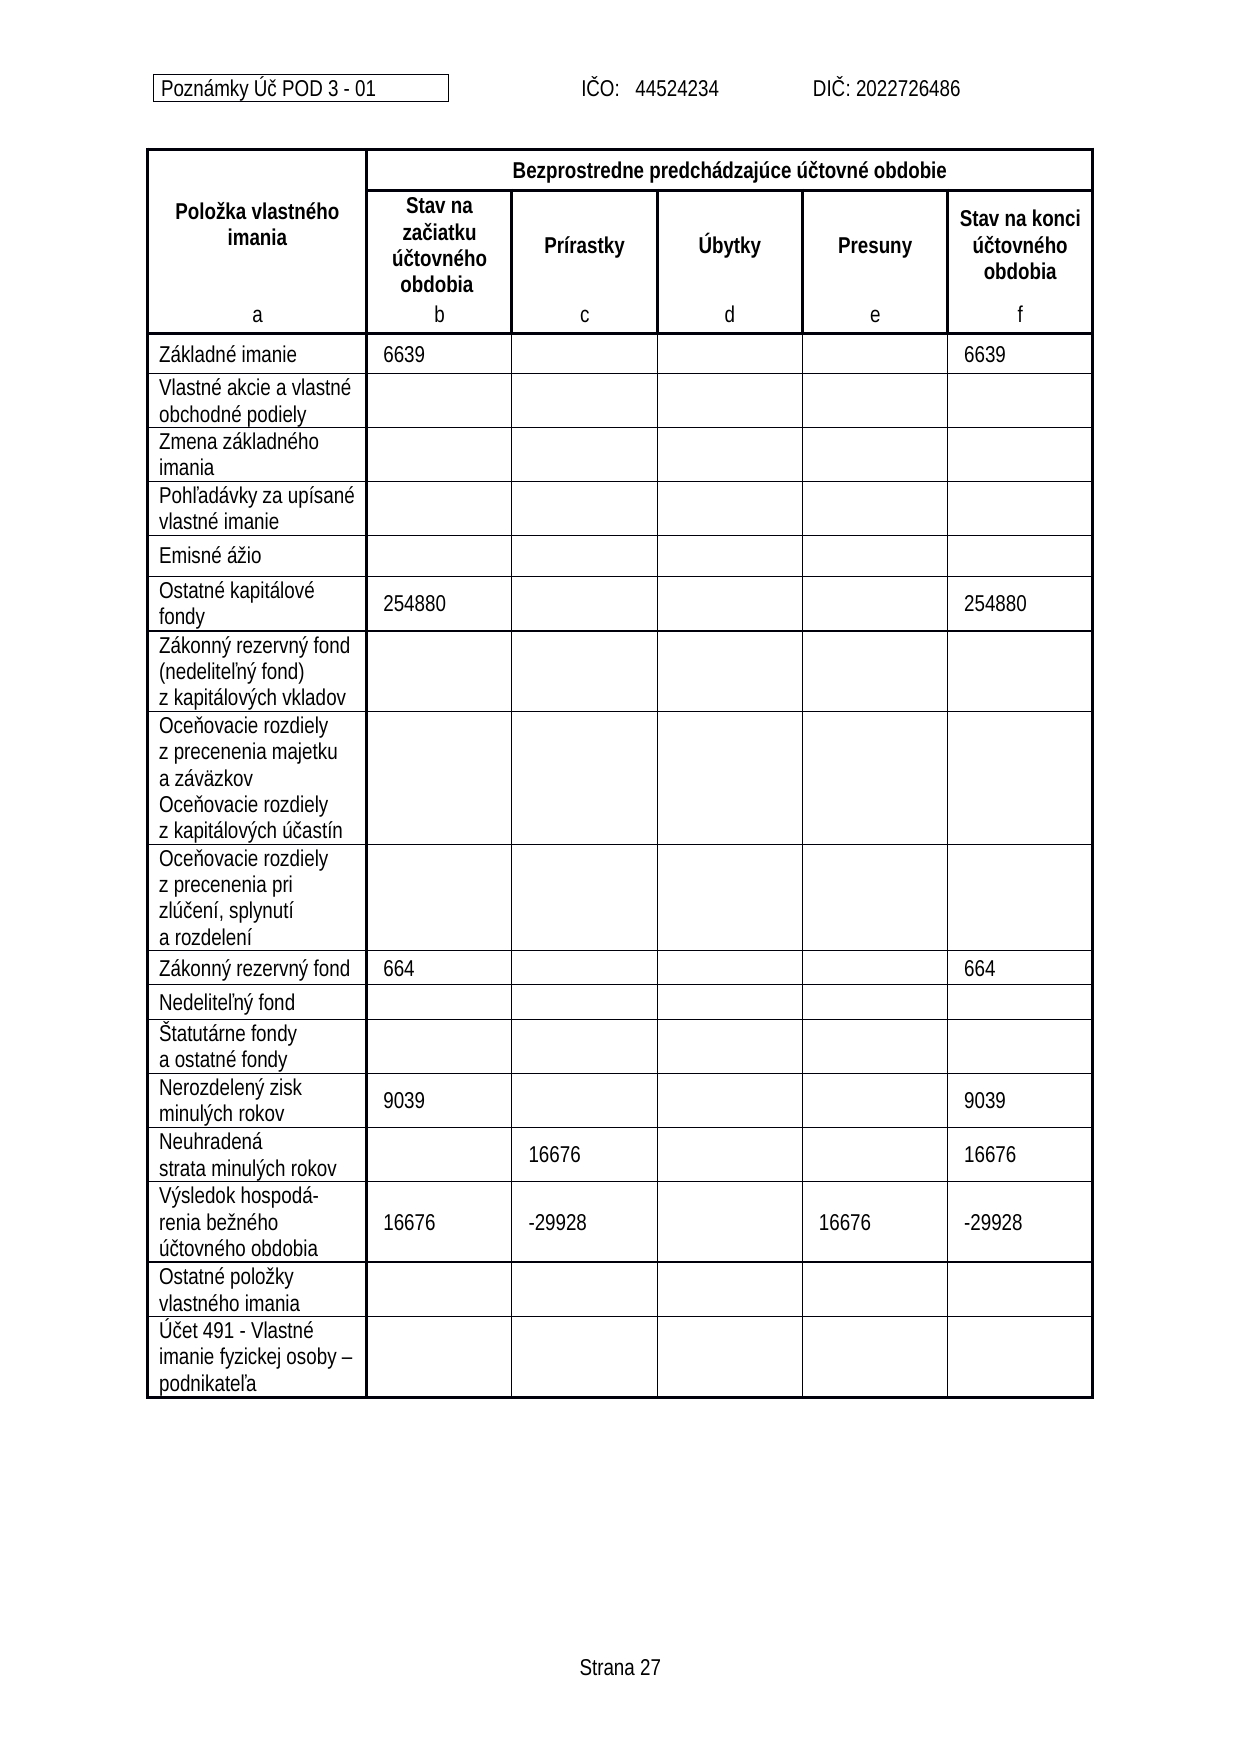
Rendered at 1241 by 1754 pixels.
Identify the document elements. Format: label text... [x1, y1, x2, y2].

table_cell [658, 1317, 802, 1396]
table_cell [658, 335, 802, 373]
table_cell [512, 712, 657, 791]
table_cell e [804, 298, 946, 332]
table_cell [803, 335, 947, 373]
table_cell [512, 985, 657, 1019]
table_cell [368, 1263, 511, 1316]
table_cell [512, 536, 657, 576]
table_cell [512, 1074, 657, 1127]
table_cell [803, 791, 947, 843]
table_cell [803, 1317, 947, 1396]
table_cell 16676 [948, 1128, 1091, 1181]
table_cell Úbytky [659, 192, 801, 297]
table_cell [512, 845, 657, 950]
table_cell Oceňovacie rozdiely z precenenia majetku a záväzkov [149, 712, 365, 791]
table_cell [948, 791, 1091, 843]
table_cell Neuhradená strata minulých rokov [149, 1128, 365, 1181]
table_cell [803, 632, 947, 711]
table_cell [368, 536, 511, 576]
table_cell Nedeliteľný fond [149, 985, 365, 1019]
table_cell [512, 951, 657, 984]
table_cell Nerozdelený zisk minulých rokov [149, 1074, 365, 1127]
table_cell Prírastky [513, 192, 656, 297]
table_cell Základné imanie [149, 335, 365, 373]
table_cell [658, 428, 802, 481]
table_cell 6639 [948, 335, 1091, 373]
table_cell [368, 1317, 511, 1396]
table_cell [368, 374, 511, 427]
table_cell 9039 [368, 1074, 511, 1127]
table_cell [658, 1128, 802, 1181]
table_cell [948, 428, 1091, 481]
table_cell 664 [948, 951, 1091, 984]
table_cell Zmena základného imania [149, 428, 365, 481]
table_cell [368, 428, 511, 481]
table_cell [512, 374, 657, 427]
table_cell [368, 482, 511, 534]
table_cell [512, 632, 657, 711]
table_cell [948, 482, 1091, 534]
table_cell [512, 1020, 657, 1072]
table_cell -29928 [512, 1182, 657, 1261]
table_cell -29928 [948, 1182, 1091, 1261]
table_cell [512, 335, 657, 373]
table_cell [512, 1263, 657, 1316]
table_cell [803, 951, 947, 984]
table_cell [948, 536, 1091, 576]
table_cell [658, 1020, 802, 1072]
table_cell Štatutárne fondy a ostatné fondy [149, 1020, 365, 1072]
table_cell Zákonný rezervný fond (nedeliteľný fond) z kapitálových vkladov [149, 632, 365, 711]
table_cell [803, 1263, 947, 1316]
table_cell [948, 1020, 1091, 1072]
table_cell Vlastné akcie a vlastné obchodné podiely [149, 374, 365, 427]
table_cell Ostatné položky vlastného imania [149, 1263, 365, 1316]
table_cell [658, 712, 802, 791]
table_cell [803, 1074, 947, 1127]
table_cell f [949, 298, 1091, 332]
table_cell [948, 1263, 1091, 1316]
table_cell Zákonný rezervný fond [149, 951, 365, 984]
table_cell [658, 536, 802, 576]
table_cell [948, 712, 1091, 791]
table_cell Oceňovacie rozdiely z precenenia pri zlúčení, splynutí a rozdelení [149, 845, 365, 950]
table_cell [658, 1182, 802, 1261]
table_cell [803, 712, 947, 791]
table_cell [658, 577, 802, 629]
table_cell Emisné ážio [149, 536, 365, 576]
table_cell 254880 [368, 577, 511, 629]
table_cell [368, 1128, 511, 1181]
table_cell [948, 632, 1091, 711]
table_cell 254880 [948, 577, 1091, 629]
table_cell [803, 985, 947, 1019]
table_cell [658, 791, 802, 843]
table_cell b [368, 298, 510, 332]
table_cell 9039 [948, 1074, 1091, 1127]
table_cell [803, 845, 947, 950]
table_cell [803, 577, 947, 629]
table_cell [803, 428, 947, 481]
table_cell 664 [368, 951, 511, 984]
table_cell [948, 845, 1091, 950]
table_cell Pohľadávky za upísané vlastné imanie [149, 482, 365, 534]
table_cell [803, 1128, 947, 1181]
table_cell [368, 985, 511, 1019]
table_cell [803, 536, 947, 576]
table_cell [368, 791, 511, 843]
table_cell [512, 482, 657, 534]
table_cell 6639 [368, 335, 511, 373]
table_cell [368, 845, 511, 950]
table_cell [512, 1317, 657, 1396]
table_cell [658, 1074, 802, 1127]
table_cell [512, 428, 657, 481]
table_cell [368, 1020, 511, 1072]
table_cell [803, 482, 947, 534]
table_header Položka vlastného imania [149, 151, 365, 297]
table_cell [948, 985, 1091, 1019]
table_cell Oceňovacie rozdiely z kapitálových účastín [149, 791, 365, 843]
table_cell [948, 1317, 1091, 1396]
table_cell 16676 [368, 1182, 511, 1261]
table_cell d [659, 298, 801, 332]
table_cell [368, 712, 511, 791]
table_cell [658, 1263, 802, 1316]
table_cell [368, 632, 511, 711]
table_cell Stav na začiatku účtovného obdobia [368, 192, 510, 297]
table_cell [948, 374, 1091, 427]
table_cell [658, 374, 802, 427]
table_cell [658, 845, 802, 950]
table_cell [803, 374, 947, 427]
table_cell Výsledok hospodá-renia bežného účtovného obdobia [149, 1182, 365, 1261]
table_cell Ostatné kapitálové fondy [149, 577, 365, 629]
table_cell [803, 1020, 947, 1072]
table_cell [658, 951, 802, 984]
table_cell Presuny [804, 192, 946, 297]
table_cell [658, 632, 802, 711]
table_cell a [149, 298, 365, 332]
table_cell Účet 491 - Vlastné imanie fyzickej osoby –podnikateľa [149, 1317, 365, 1396]
table_cell [658, 985, 802, 1019]
table_header Bezprostredne predchádzajúce účtovné obdobie [368, 151, 1091, 189]
table_cell Stav na konci účtovného obdobia [949, 192, 1091, 297]
table_cell [512, 577, 657, 629]
table_cell c [513, 298, 656, 332]
table_cell [512, 791, 657, 843]
table_cell [658, 482, 802, 534]
table_cell 16676 [803, 1182, 947, 1261]
table_cell 16676 [512, 1128, 657, 1181]
